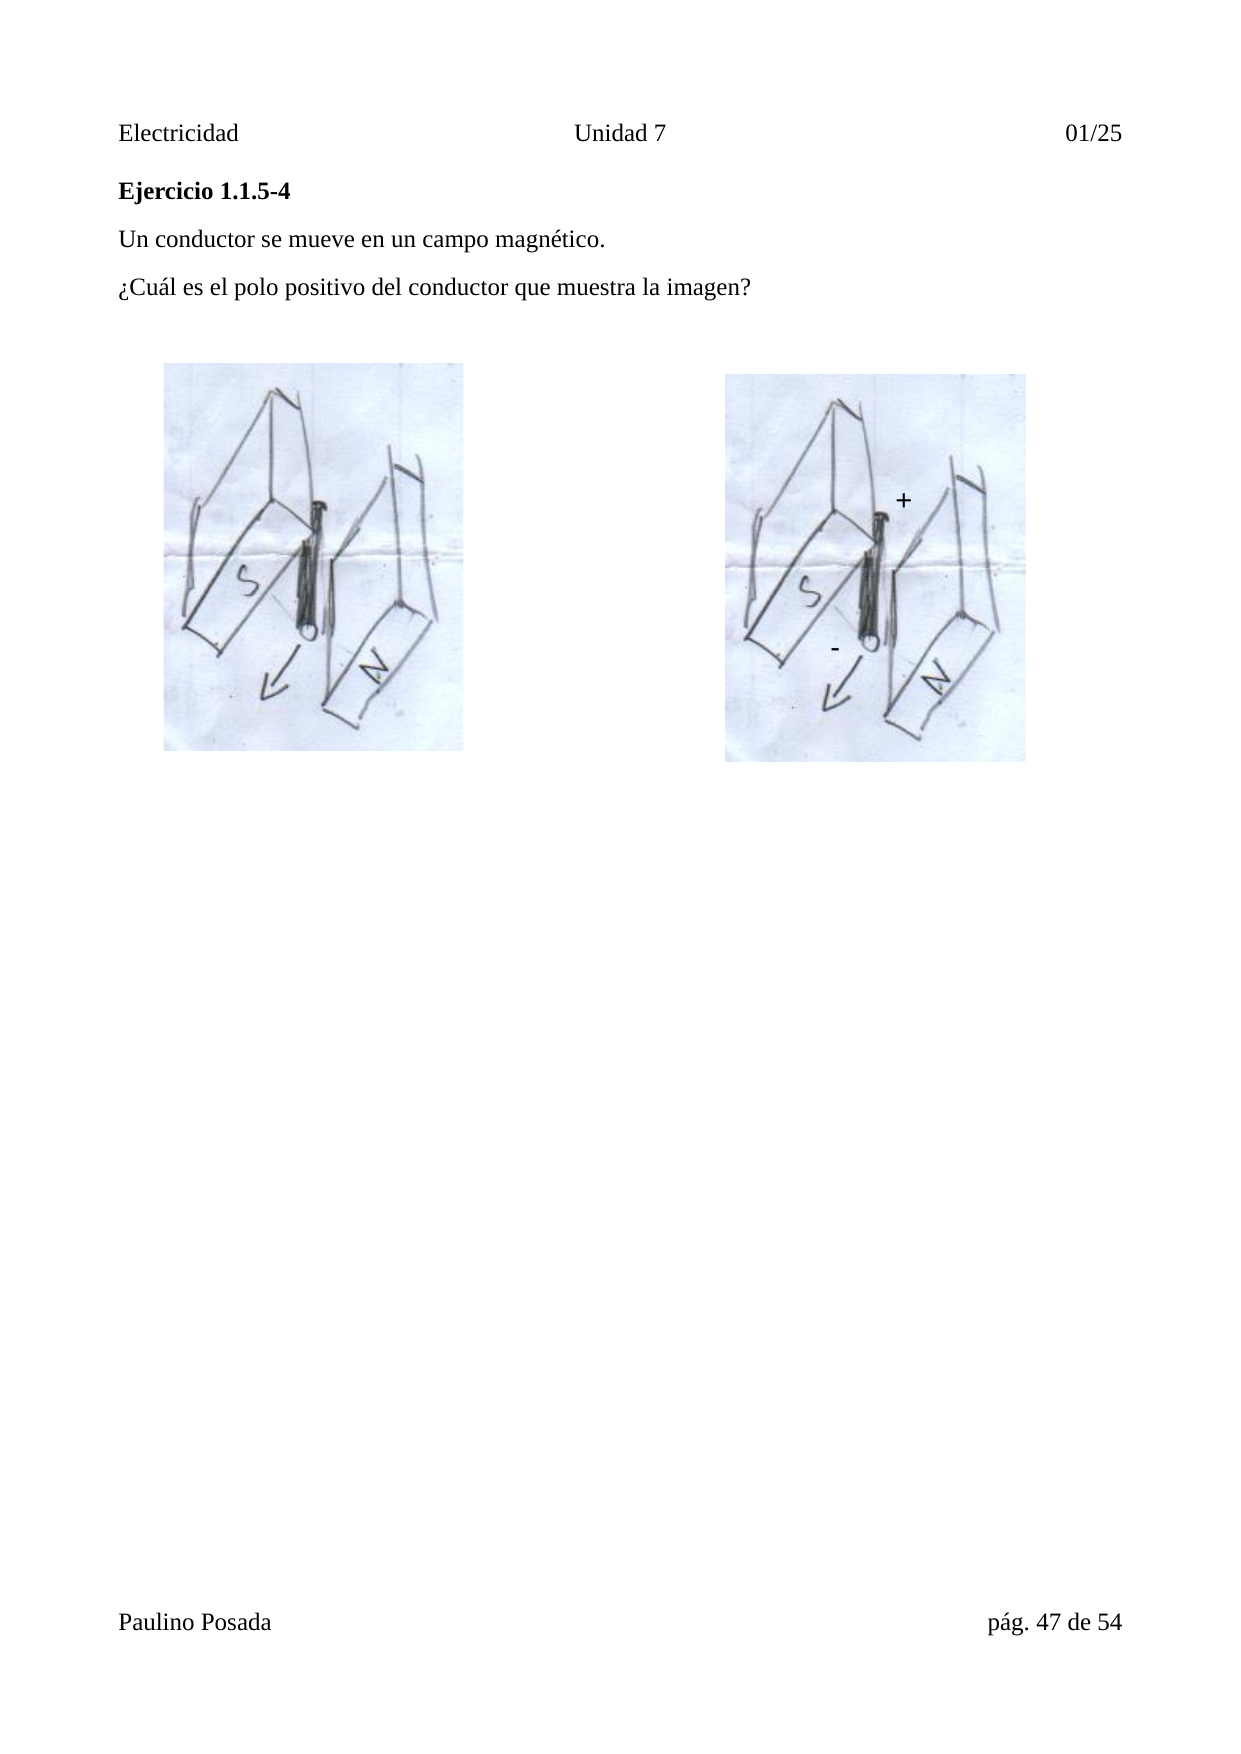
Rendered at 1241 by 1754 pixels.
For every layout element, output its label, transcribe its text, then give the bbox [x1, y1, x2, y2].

picture [163, 363, 464, 751]
picture [725, 374, 1026, 762]
text Un conductor se mueve en un campo magnético. [118, 224, 1122, 253]
text ¿Cuál es el polo positivo del conductor que muestra la imagen? [118, 272, 1122, 300]
text Ejercicio 1.1.5-4 [118, 176, 1122, 205]
